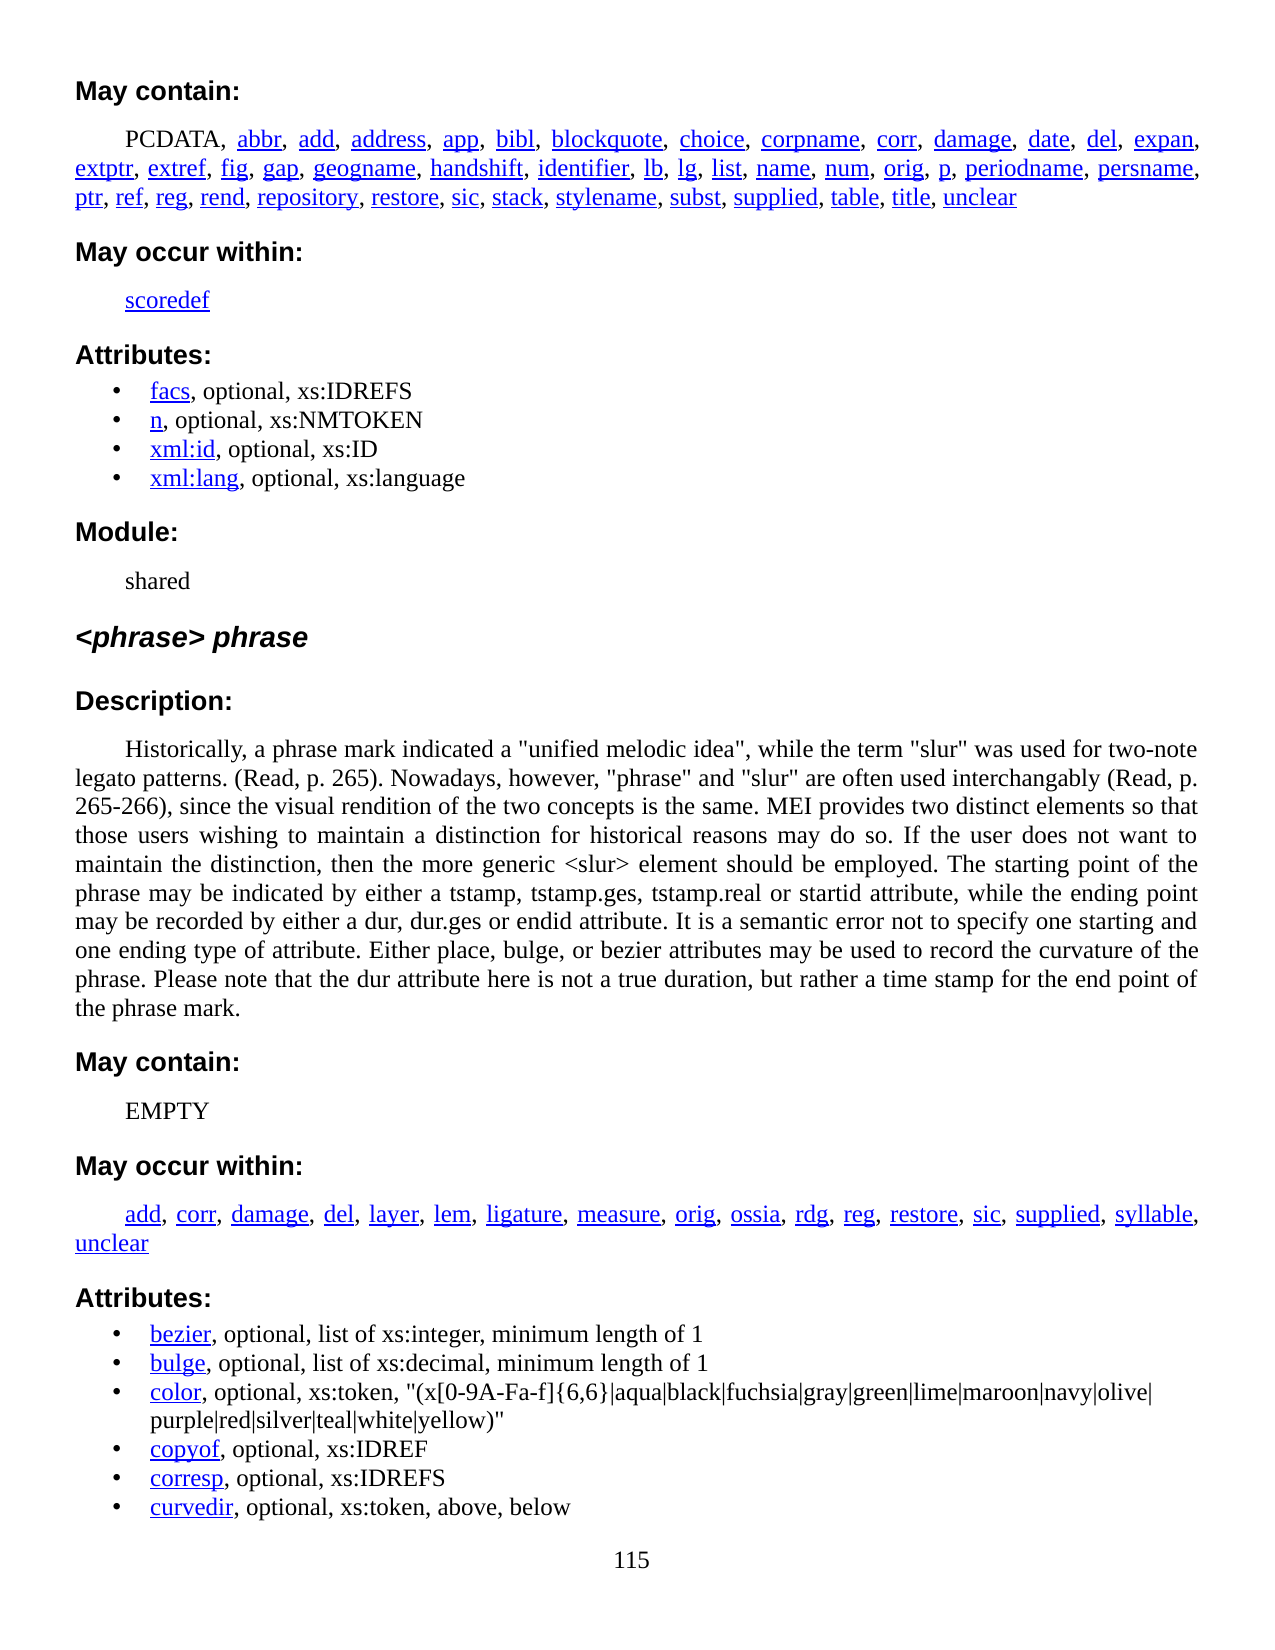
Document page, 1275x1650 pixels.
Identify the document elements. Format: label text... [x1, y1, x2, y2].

text shared [75, 566, 1200, 595]
list bezier, optional, list of xs:integer, minimum length of 1 [112, 1319, 1200, 1348]
list facs, optional, xs:IDREFS [112, 376, 1200, 405]
list xml:lang, optional, xs:language [112, 463, 1200, 491]
subtitle Module: [75, 516, 1200, 548]
text EMPTY [75, 1096, 1200, 1125]
subtitle May contain: [75, 75, 1200, 106]
subtitle Description: [75, 684, 1200, 716]
text add, corr, damage, del, layer, lem, ligature, measure, orig, ossia, rdg, reg, restore, sic, supplied, syllable, unclear [75, 1199, 1200, 1257]
list corresp, optional, xs:IDREFS [112, 1463, 1200, 1492]
text Historically, a phrase mark indicated a "unified melodic idea", while the term "slur" was used for two-note legato patterns. (Read, p. 265). Nowadays, however, "phrase" and "slur" are often used interchangably (Read, p. 265-266), since the visual rendition of the two concepts is the same. MEI provides two distinct elements so that those users wishing to maintain a distinction for historical reasons may do so. If the user does not want to maintain the distinction, then the more generic <slur> element should be employed. The starting point of the phrase may be indicated by either a tstamp, tstamp.ges, tstamp.real or startid attribute, while the ending point may be recorded by either a dur, dur.ges or endid attribute. It is a semantic error not to specify one starting and one ending type of attribute. Either place, bulge, or bezier attributes may be used to record the curvature of the phrase. Please note that the dur attribute here is not a true duration, but rather a time stamp for the end point of the phrase mark. [75, 734, 1200, 1021]
list curvedir, optional, xs:token, above, below [112, 1492, 1200, 1520]
subtitle <phrase> phrase [75, 620, 1200, 653]
subtitle May contain: [75, 1046, 1200, 1078]
subtitle May occur within: [75, 236, 1200, 267]
list color, optional, xs:token, "(x[0-9A-Fa-f]{6,6}|aqua|black|fuchsia|gray|green|lime|maroon|navy|olive|purple|red|silver|teal|white|yellow)" [112, 1377, 1200, 1434]
text PCDATA, abbr, add, address, app, bibl, blockquote, choice, corpname, corr, damage, date, del, expan, extptr, extref, fig, gap, geogname, handshift, identifier, lb, lg, list, name, num, orig, p, periodname, persname, ptr, ref, reg, rend, repository, restore, sic, stack, stylename, subst, supplied, table, title, unclear [75, 124, 1200, 211]
text scoredef [75, 285, 1200, 314]
subtitle Attributes: [75, 339, 1200, 370]
list n, optional, xs:NMTOKEN [112, 405, 1200, 434]
list xml:id, optional, xs:ID [112, 434, 1200, 463]
subtitle Attributes: [75, 1282, 1200, 1313]
list copyof, optional, xs:IDREF [112, 1434, 1200, 1463]
list bulge, optional, list of xs:decimal, minimum length of 1 [112, 1348, 1200, 1377]
subtitle May occur within: [75, 1150, 1200, 1181]
